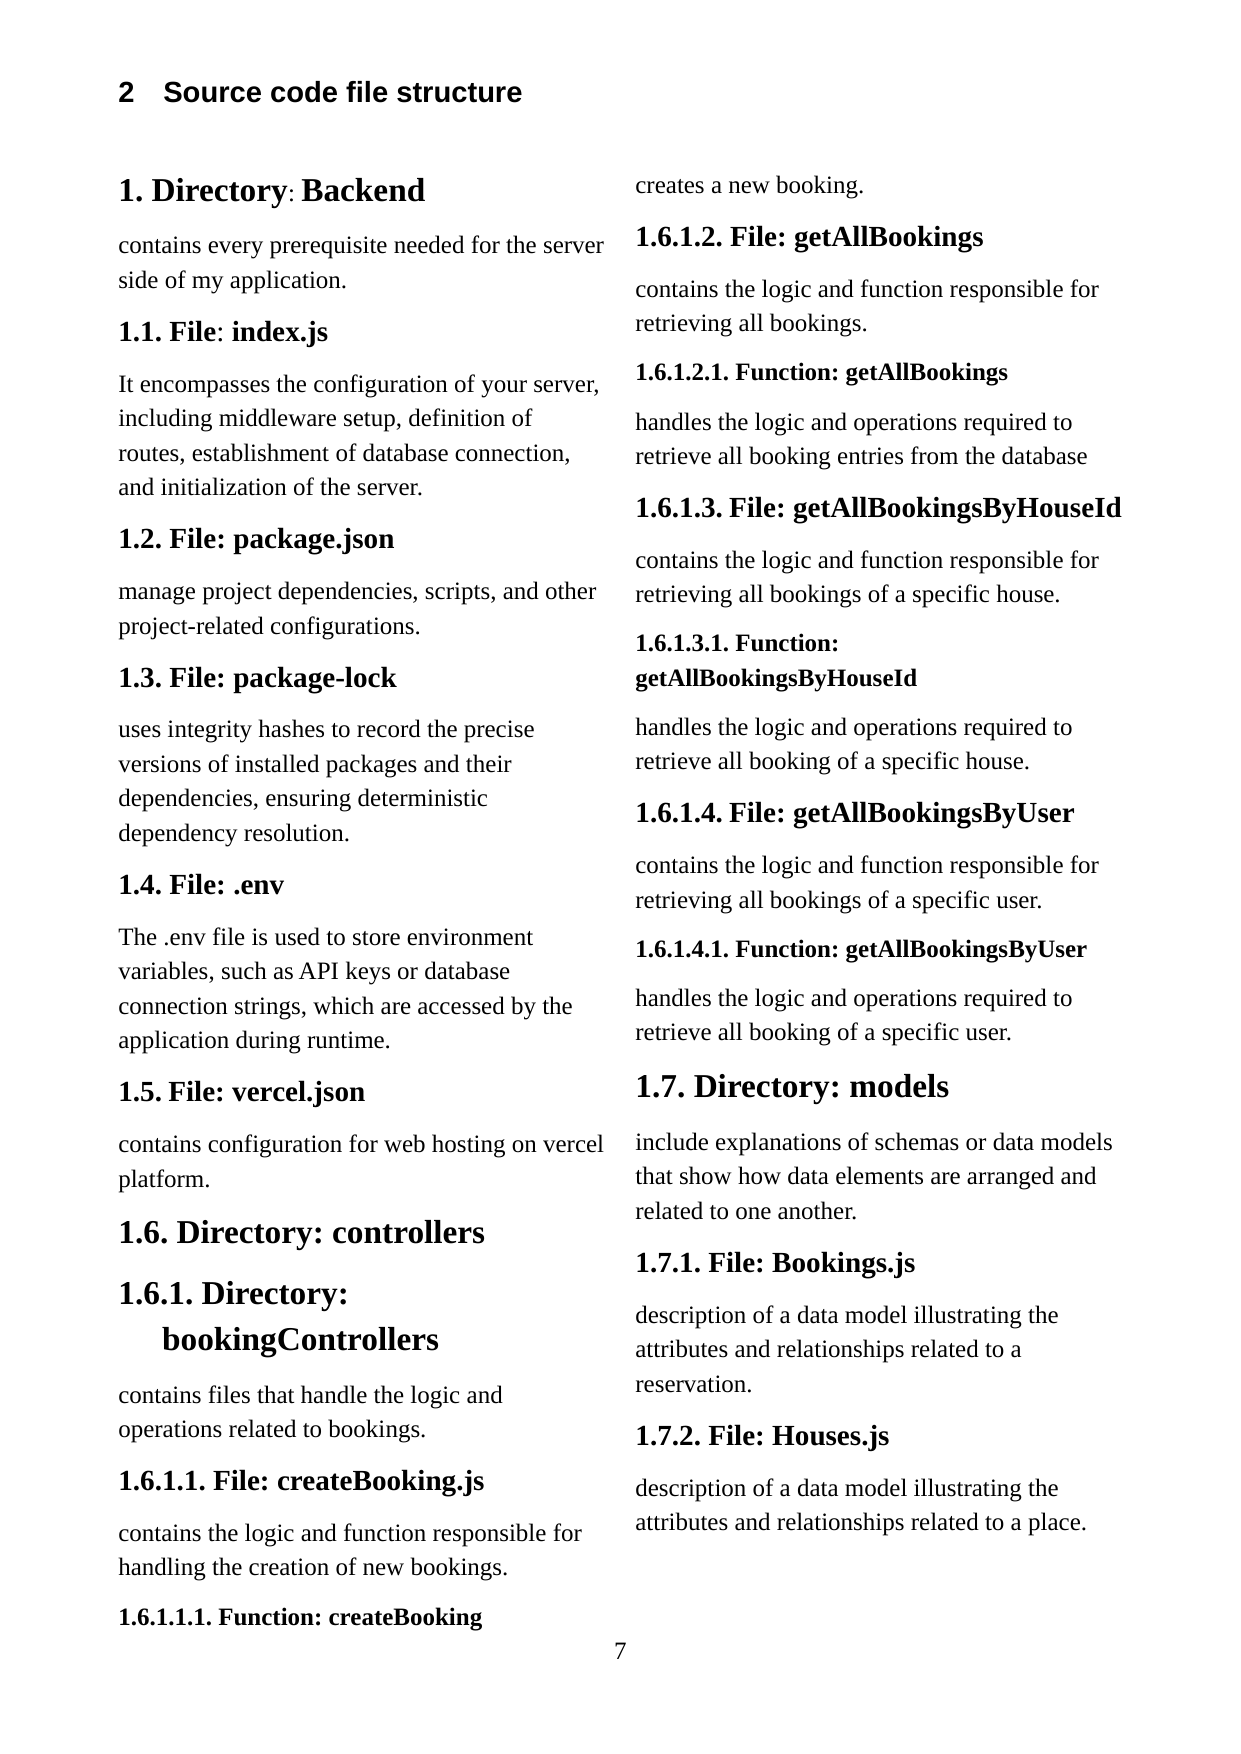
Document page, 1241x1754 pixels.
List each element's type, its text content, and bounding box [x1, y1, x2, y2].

text handles the logic and operations required to retrieve all booking of a specific user. [635, 983, 1122, 1046]
text 1.4. File: .env [118, 867, 605, 901]
text 1. Directory: Backend [118, 170, 605, 208]
text contains configuration for web hosting on vercel platform. [118, 1129, 605, 1192]
text 1.3. File: package-lock [118, 660, 605, 693]
subtitle Source code file structure [118, 75, 1122, 108]
text description of a data model illustrating the attributes and relationships related to a reservation. [635, 1300, 1122, 1397]
text 1.6.1.3.1. Function: getAllBookingsByHouseId [635, 628, 1122, 692]
text handles the logic and operations required to retrieve all booking entries from the database [635, 407, 1122, 470]
text manage project dependencies, scripts, and other project-related configurations. [118, 576, 605, 639]
text uses integrity hashes to record the precise versions of installed packages and their dependencies, ensuring deterministic dependency resolution. [118, 714, 605, 847]
text handles the logic and operations required to retrieve all booking of a specific house. [635, 712, 1122, 775]
text 1.2. File: package.json [118, 521, 605, 555]
text 1.6.1. Directory: bookingControllers [118, 1273, 605, 1357]
text contains the logic and function responsible for retrieving all bookings of a specific house. [635, 545, 1122, 608]
text 1.7. Directory: models [635, 1066, 1122, 1105]
text creates a new booking. [635, 170, 1122, 199]
text 1.6.1.3. File: getAllBookingsByHouseId [635, 490, 1122, 524]
text The .env file is used to store environment variables, such as API keys or database connection strings, which are accessed by the application during runtime. [118, 922, 605, 1054]
text 1.6.1.1.1. Function: createBooking [118, 1602, 605, 1630]
text contains the logic and function responsible for handling the creation of new bookings. [118, 1518, 605, 1581]
text 1.6. Directory: controllers [118, 1213, 605, 1251]
text include explanations of schemas or data models that show how data elements are arranged and related to one another. [635, 1127, 1122, 1225]
text 1.6.1.4.1. Function: getAllBookingsByUser [635, 934, 1122, 963]
text 1.6.1.2. File: getAllBookings [635, 219, 1122, 253]
text 1.7.2. File: Houses.js [635, 1418, 1122, 1451]
text 1.6.1.1. File: createBooking.js [118, 1463, 605, 1497]
text 1.5. File: vercel.json [118, 1074, 605, 1108]
text It encompasses the configuration of your server, including middleware setup, definition of routes, establishment of database connection, and initialization of the server. [118, 369, 605, 501]
text 1.6.1.2.1. Function: getAllBookings [635, 357, 1122, 386]
text description of a data model illustrating the attributes and relationships related to a place. [635, 1473, 1122, 1536]
text contains every prerequisite needed for the server side of my application. [118, 231, 605, 294]
text contains the logic and function responsible for retrieving all bookings of a specific user. [635, 850, 1122, 913]
text 1.6.1.4. File: getAllBookingsByUser [635, 796, 1122, 829]
text contains files that handle the logic and operations related to bookings. [118, 1380, 605, 1443]
text contains the logic and function responsible for retrieving all bookings. [635, 274, 1122, 337]
text 1.1. File: index.js [118, 314, 605, 348]
text 1.7.1. File: Bookings.js [635, 1245, 1122, 1278]
